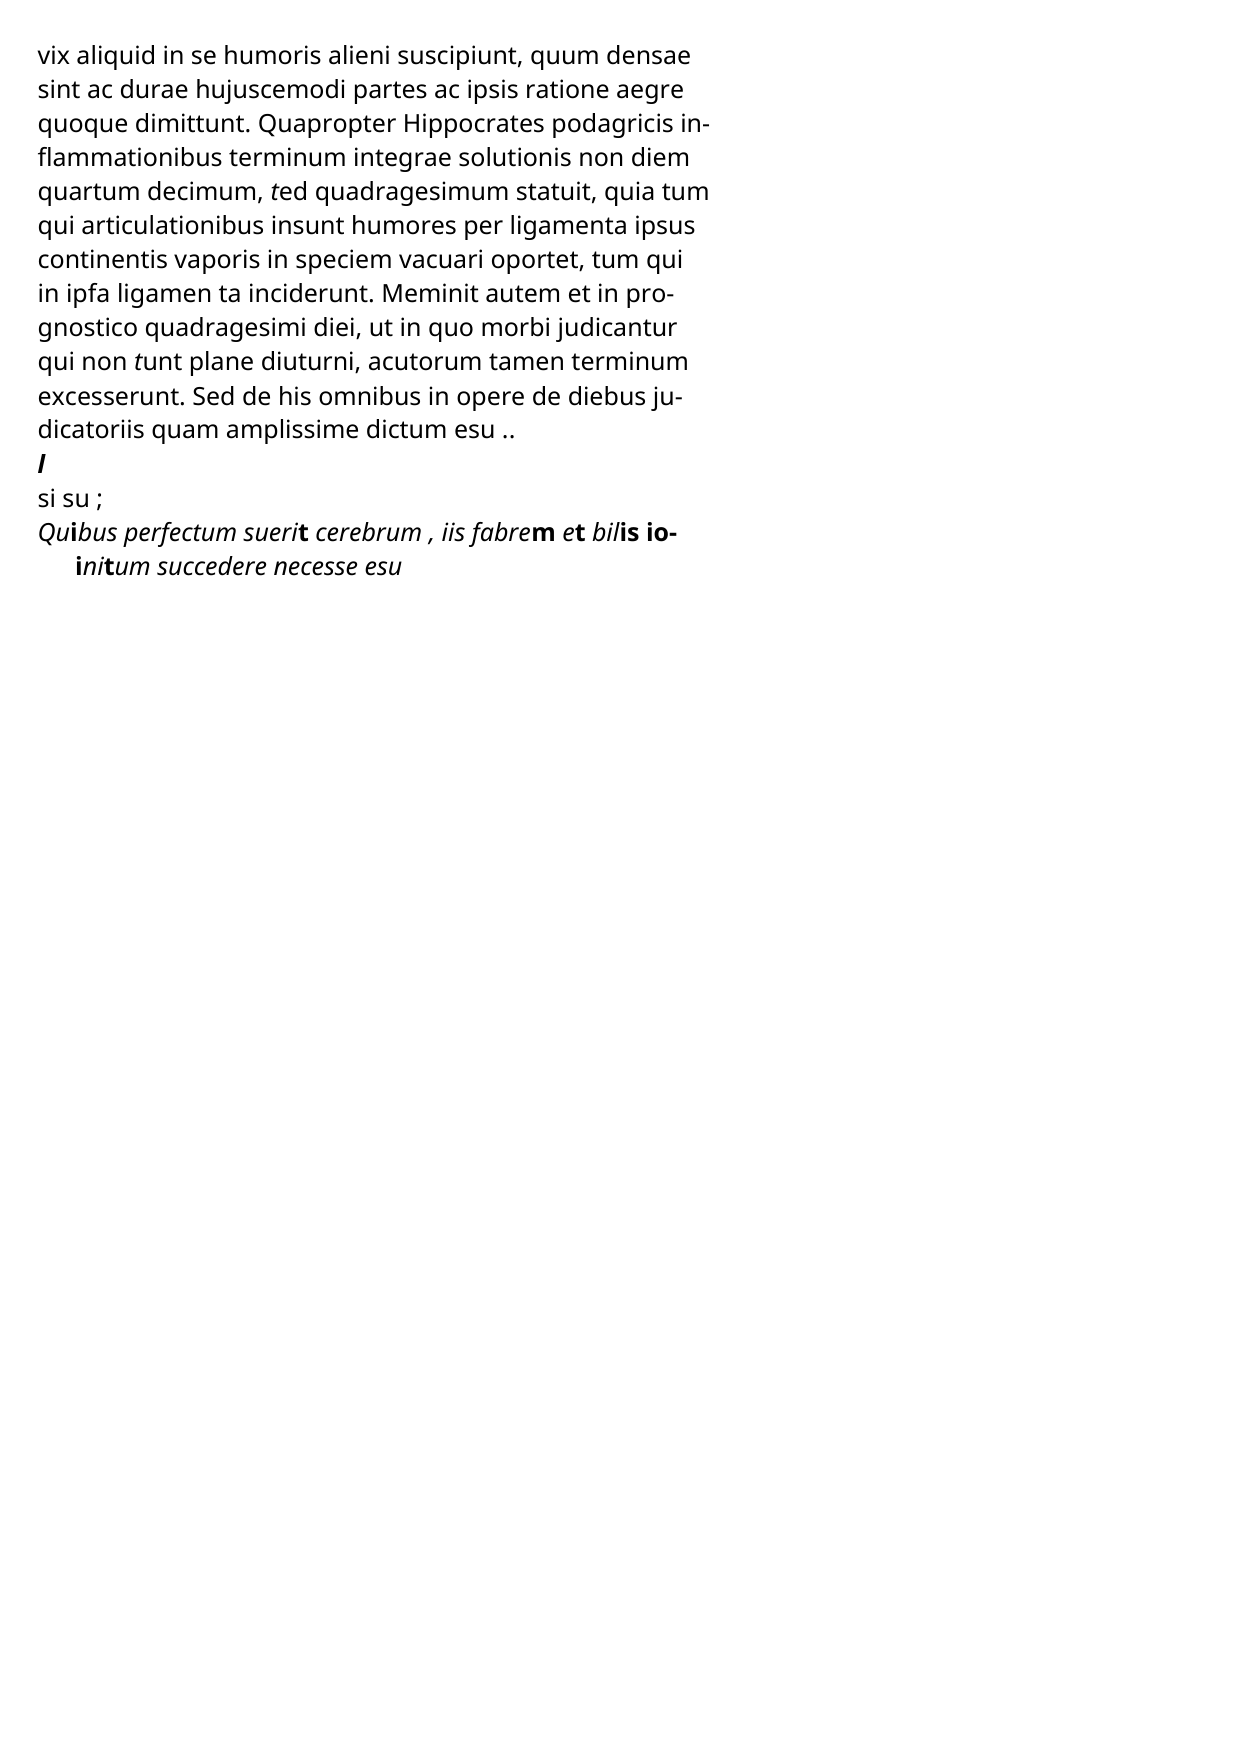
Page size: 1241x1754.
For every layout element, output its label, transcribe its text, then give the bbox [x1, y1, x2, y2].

text l [37, 446, 1203, 480]
text Quibus perfectum suerit cerebrum , iis fabrem et bilis io- initum succedere necesse esu [37, 514, 1203, 582]
text vix aliquid in se humoris alieni suscipiunt, quum densae sint ac durae hujuscemodi partes ac ipsis ratione aegre quoque dimittunt. Quapropter Hippocrates podagricis in- flammationibus terminum integrae solutionis non diem quartum decimum, ted quadragesimum statuit, quia tum qui articulationibus insunt humores per ligamenta ipsus continentis vaporis in speciem vacuari oportet, tum qui in ipfa ligamen ta inciderunt. Meminit autem et in pro- gnostico quadragesimi diei, ut in quo morbi judicantur qui non tunt plane diuturni, acutorum tamen terminum excesserunt. Sed de his omnibus in opere de diebus ju- dicatoriis quam amplissime dictum esu .. [37, 37, 1203, 446]
subtitle si su ; [37, 480, 1203, 514]
